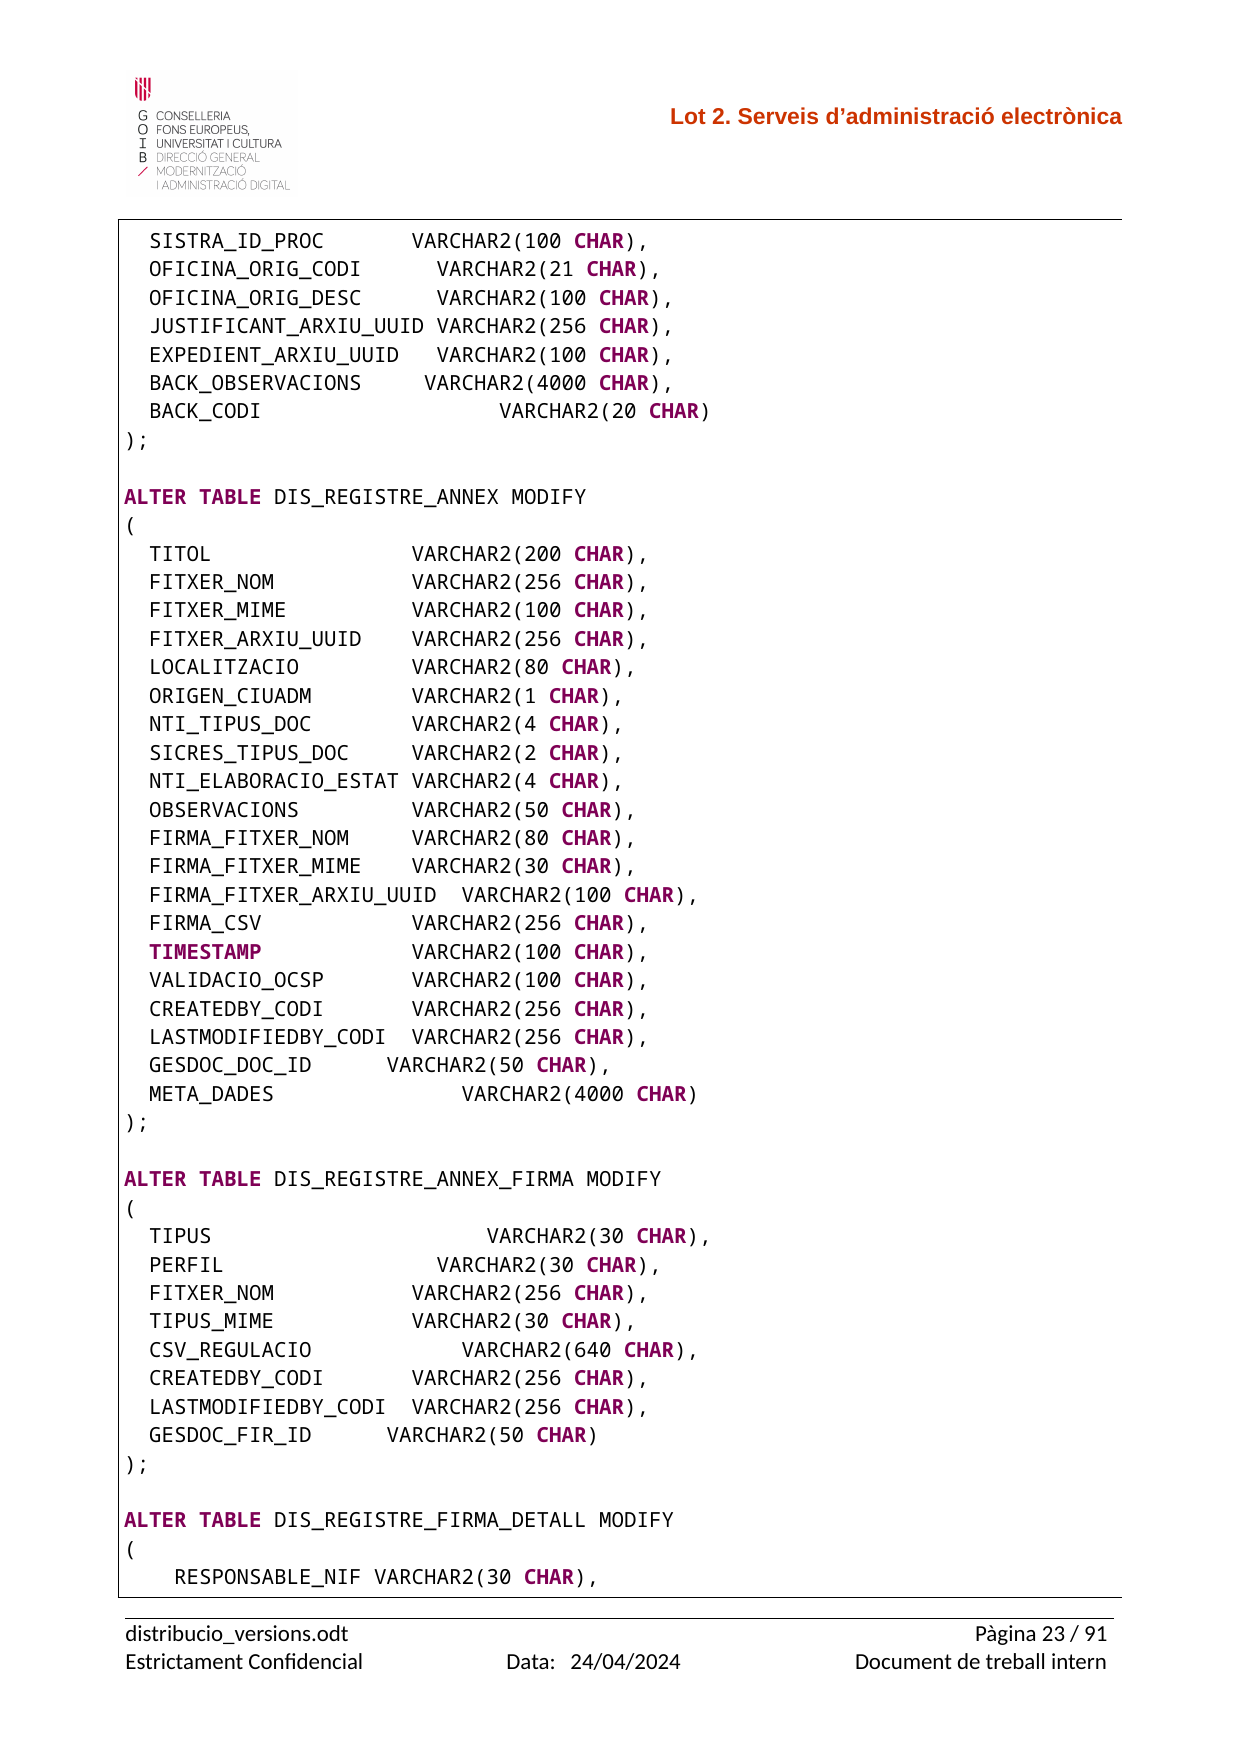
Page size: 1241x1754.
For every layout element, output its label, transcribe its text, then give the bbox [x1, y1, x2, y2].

picture [126, 70, 299, 197]
table_header SISTRA_ID_PROC VARCHAR2(100 CHAR), OFICINA_ORIG_CODI VARCHAR2(21 CHAR), OFICINA_ORIG_DESC VARCHAR2(100 CHAR), JUSTIFICANT_ARXIU_UUID VARCHAR2(256 CHAR), EXPEDIENT_ARXIU_UUID VARCHAR2(100 CHAR), BACK_OBSERVACIONS VARCHAR2(4000 CHAR), BACK_CODI VARCHAR2(20 CHAR) ); ALTER TABLE DIS_REGISTRE_ANNEX MODIFY ( TITOL VARCHAR2(200 CHAR), FITXER_NOM VARCHAR2(256 CHAR), FITXER_MIME VARCHAR2(100 CHAR), FITXER_ARXIU_UUID VARCHAR2(256 CHAR), LOCALITZACIO VARCHAR2(80 CHAR), ORIGEN_CIUADM VARCHAR2(1 CHAR), NTI_TIPUS_DOC VARCHAR2(4 CHAR), SICRES_TIPUS_DOC VARCHAR2(2 CHAR), NTI_ELABORACIO_ESTAT VARCHAR2(4 CHAR), OBSERVACIONS VARCHAR2(50 CHAR), FIRMA_FITXER_NOM VARCHAR2(80 CHAR), FIRMA_FITXER_MIME VARCHAR2(30 CHAR), FIRMA_FITXER_ARXIU_UUID VARCHAR2(100 CHAR), FIRMA_CSV VARCHAR2(256 CHAR), TIMESTAMP VARCHAR2(100 CHAR), VALIDACIO_OCSP VARCHAR2(100 CHAR), CREATEDBY_CODI VARCHAR2(256 CHAR), LASTMODIFIEDBY_CODI VARCHAR2(256 CHAR), GESDOC_DOC_ID VARCHAR2(50 CHAR), META_DADES VARCHAR2(4000 CHAR) ); ALTER TABLE DIS_REGISTRE_ANNEX_FIRMA MODIFY ( TIPUS VARCHAR2(30 CHAR), PERFIL VARCHAR2(30 CHAR), FITXER_NOM VARCHAR2(256 CHAR), TIPUS_MIME VARCHAR2(30 CHAR), CSV_REGULACIO VARCHAR2(640 CHAR), CREATEDBY_CODI VARCHAR2(256 CHAR), LASTMODIFIEDBY_CODI VARCHAR2(256 CHAR), GESDOC_FIR_ID VARCHAR2(50 CHAR) ); ALTER TABLE DIS_REGISTRE_FIRMA_DETALL MODIFY ( RESPONSABLE_NIF VARCHAR2(30 CHAR), [119, 220, 1122, 1597]
